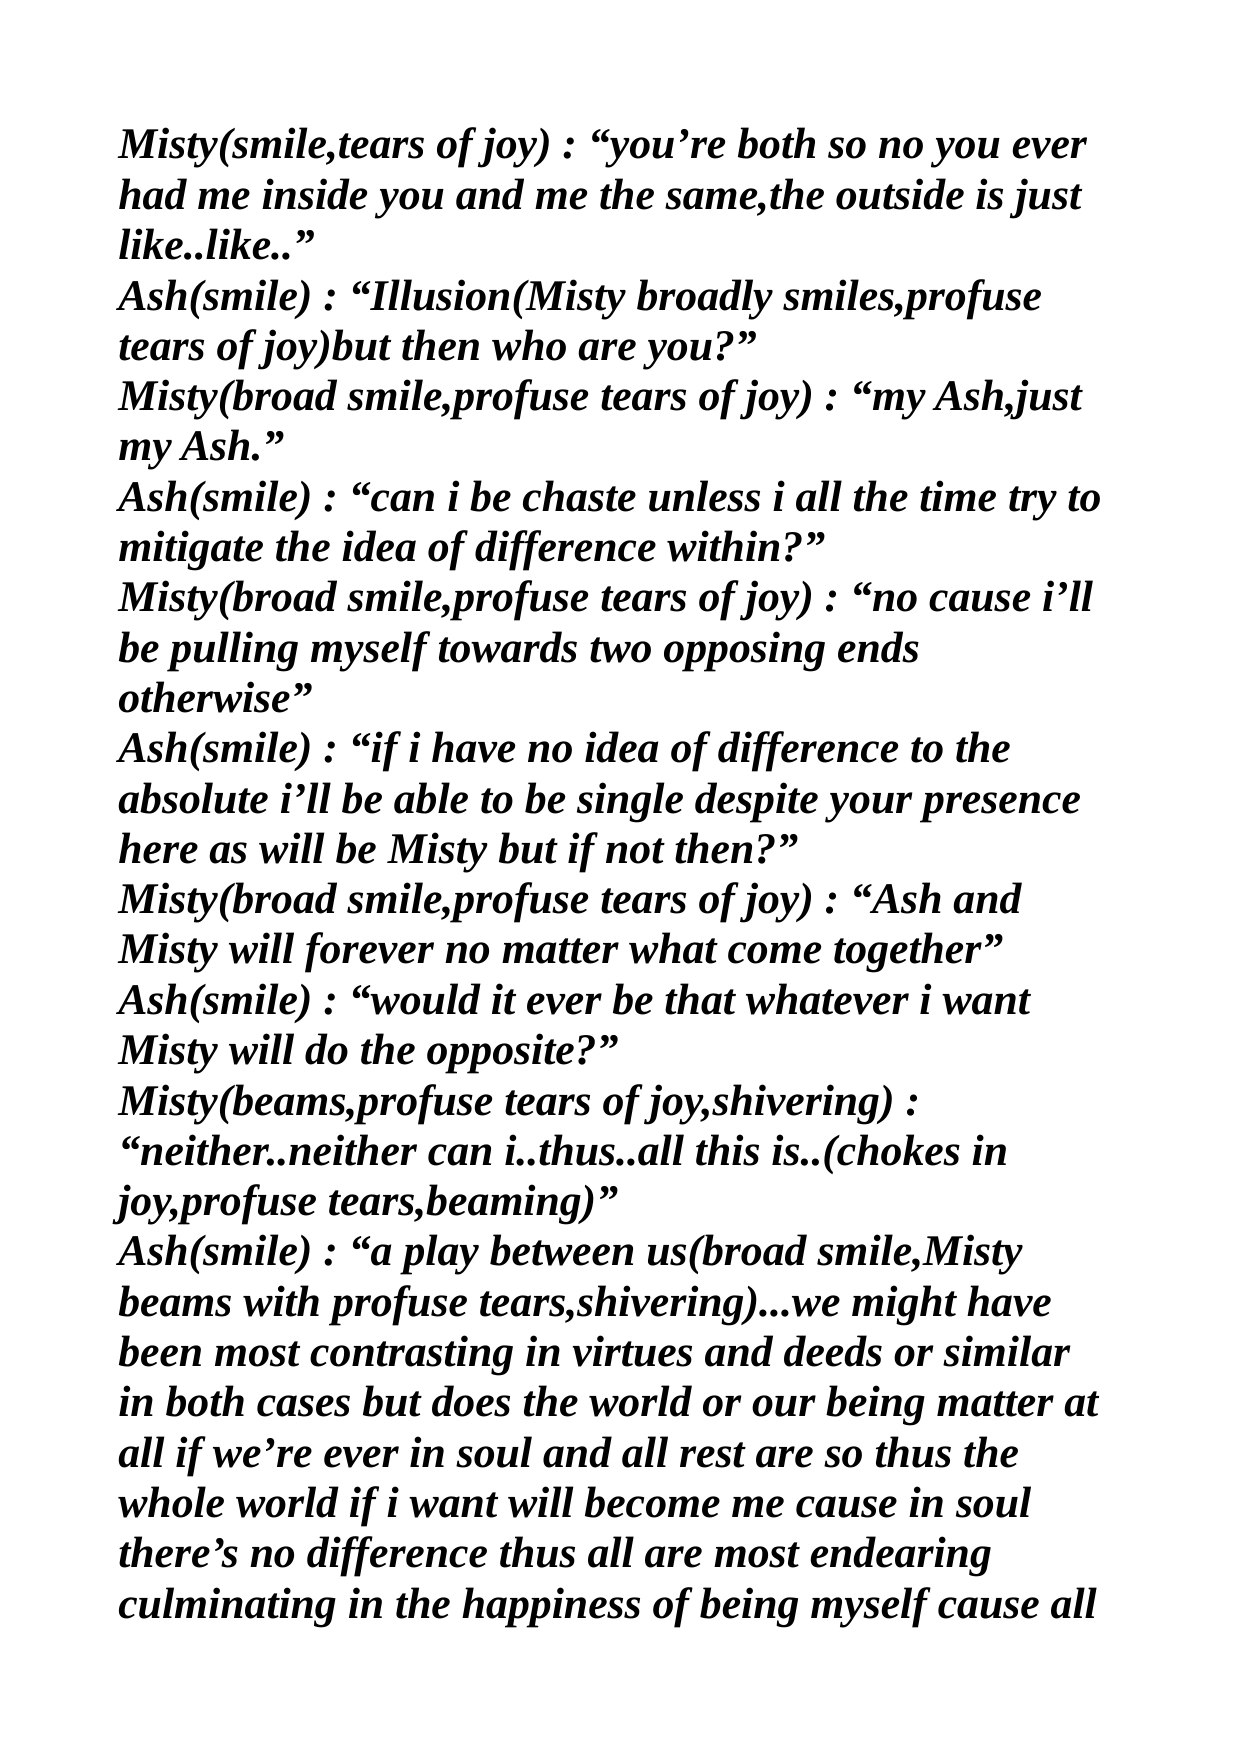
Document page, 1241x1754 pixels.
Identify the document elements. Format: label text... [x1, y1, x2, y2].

text Ash(smile) : “would it ever be that whatever i want Misty will do the opposite?” [118, 973, 1122, 1074]
text Ash(smile) : “a play between us(broad smile,Misty beams with profuse tears,shivering)...we might have been most contrasting in virtues and deeds or similar in both cases but does the world or our being matter at all if we’re ever in soul and all rest are so thus the whole world if i want will become me cause in soul there’s no difference thus all are most endearing culminating in the happiness of being myself cause all [118, 1225, 1122, 1627]
text Misty(broad smile,profuse tears of joy) : “no cause i’ll be pulling myself towards two opposing ends otherwise” [118, 571, 1122, 722]
text Misty(smile,tears of joy) : “you’re both so no you ever had me inside you and me the same,the outside is just like..like..” [118, 118, 1122, 269]
text Misty(broad smile,profuse tears of joy) : “my Ash,just my Ash.” [118, 370, 1122, 470]
text Misty(broad smile,profuse tears of joy) : “Ash and Misty will forever no matter what come together” [118, 873, 1122, 973]
text Ash(smile) : “Illusion(Misty broadly smiles,profuse tears of joy)but then who are you?” [118, 269, 1122, 370]
text Ash(smile) : “can i be chaste unless i all the time try to mitigate the idea of difference within?” [118, 470, 1122, 571]
text Ash(smile) : “if i have no idea of difference to the absolute i’ll be able to be single despite your presence here as will be Misty but if not then?” [118, 722, 1122, 873]
text Misty(beams,profuse tears of joy,shivering) : “neither..neither can i..thus..all this is..(chokes in joy,profuse tears,beaming)” [118, 1074, 1122, 1225]
